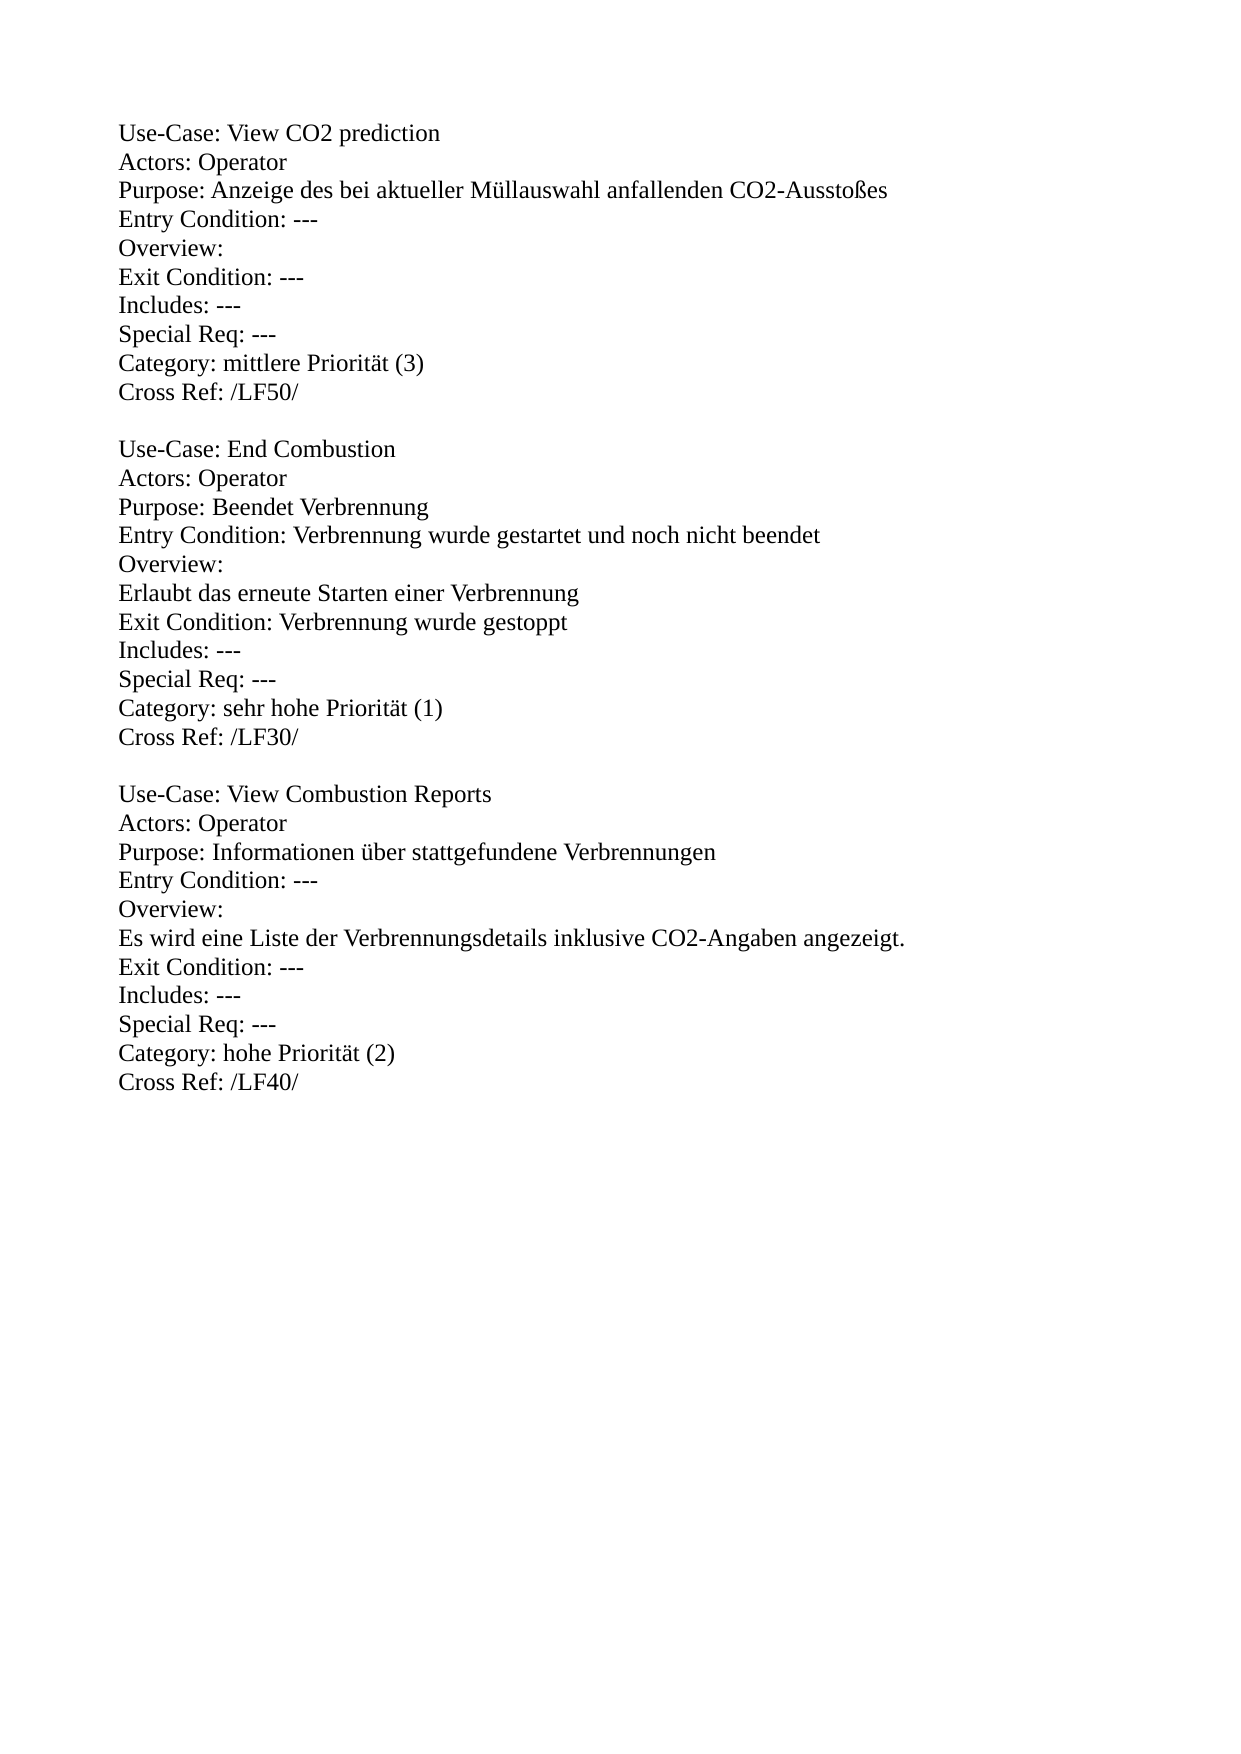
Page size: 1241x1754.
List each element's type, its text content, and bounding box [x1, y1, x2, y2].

text Purpose: Beendet Verbrennung [118, 492, 1122, 521]
text Use-Case: End Combustion [118, 434, 1122, 463]
text Actors: Operator [118, 147, 1122, 176]
text Category: sehr hohe Priorität (1) [118, 693, 1122, 722]
text Entry Condition: Verbrennung wurde gestartet und noch nicht beendet [118, 521, 1122, 549]
text Includes: --- [118, 981, 1122, 1009]
text Category: mittlere Priorität (3) [118, 348, 1122, 377]
text Use-Case: View CO2 prediction [118, 118, 1122, 147]
text Entry Condition: --- [118, 204, 1122, 233]
text Entry Condition: --- [118, 866, 1122, 894]
text Exit Condition: --- [118, 262, 1122, 291]
text Purpose: Informationen über stattgefundene Verbrennungen [118, 837, 1122, 866]
text Erlaubt das erneute Starten einer Verbrennung [118, 578, 1122, 607]
text Use-Case: View Combustion Reports [118, 779, 1122, 808]
text Category: hohe Priorität (2) [118, 1038, 1122, 1067]
text Cross Ref: /LF40/ [118, 1067, 1122, 1096]
text Special Req: --- [118, 664, 1122, 693]
text Cross Ref: /LF30/ [118, 722, 1122, 751]
text Exit Condition: Verbrennung wurde gestoppt [118, 607, 1122, 636]
text Includes: --- [118, 636, 1122, 664]
text Special Req: --- [118, 1009, 1122, 1038]
text Es wird eine Liste der Verbrennungsdetails inklusive CO2-Angaben angezeigt. [118, 923, 1122, 952]
text Actors: Operator [118, 808, 1122, 837]
text Actors: Operator [118, 463, 1122, 492]
text Overview: [118, 233, 1122, 262]
text Purpose: Anzeige des bei aktueller Müllauswahl anfallenden CO2-Ausstoßes [118, 176, 1122, 204]
text Overview: [118, 894, 1122, 923]
text Includes: --- [118, 291, 1122, 319]
text Special Req: --- [118, 319, 1122, 348]
text Overview: [118, 549, 1122, 578]
text Cross Ref: /LF50/ [118, 377, 1122, 406]
text Exit Condition: --- [118, 952, 1122, 981]
